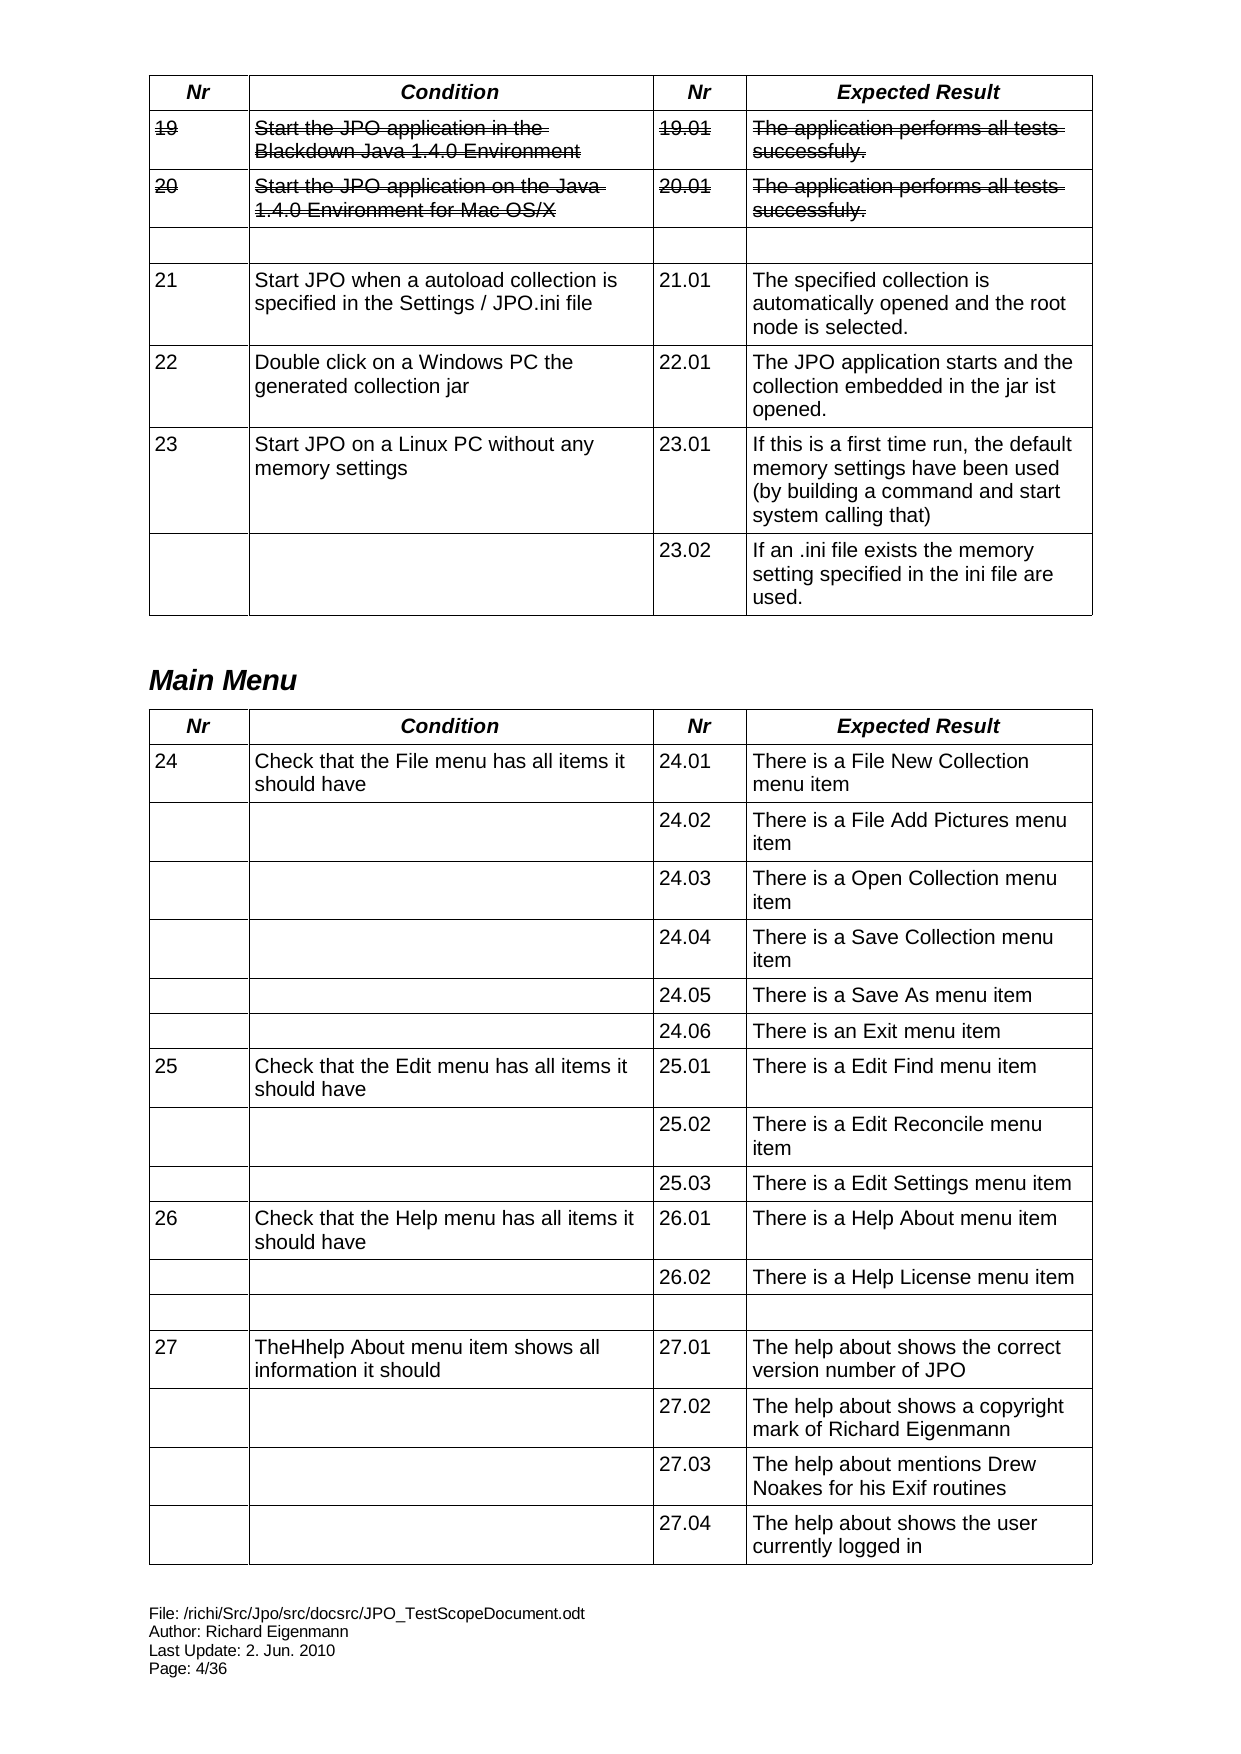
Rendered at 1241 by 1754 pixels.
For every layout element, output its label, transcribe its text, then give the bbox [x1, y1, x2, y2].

table_header Nr [150, 76, 248, 110]
table_cell 21 [150, 264, 248, 345]
table_cell 20.01 [654, 170, 746, 227]
table_cell [150, 1260, 248, 1294]
table_cell There is a Help License menu item [747, 1260, 1092, 1294]
table_cell [150, 1295, 248, 1330]
table_cell 22 [150, 346, 248, 427]
table_cell 27 [150, 1331, 248, 1388]
table_cell The JPO application starts and the collection embedded in the jar ist opened. [747, 346, 1092, 427]
table_cell [250, 979, 653, 1013]
table_cell Check that the Edit menu has all items it should have [250, 1049, 653, 1107]
table_header Expected Result [747, 76, 1092, 110]
table_header Condition [250, 710, 653, 744]
table_cell 23 [150, 428, 248, 533]
table_cell [150, 1389, 248, 1447]
table_cell 26.01 [654, 1202, 746, 1259]
table_header Nr [654, 76, 746, 110]
table_cell [150, 1014, 248, 1048]
table_cell If an .ini file exists the memory setting specified in the ini file are used. [747, 534, 1092, 615]
table_cell 24.02 [654, 803, 746, 861]
table_cell 24.05 [654, 979, 746, 1013]
table_cell The specified collection is automatically opened and the root node is selected. [747, 264, 1092, 345]
table_cell 25.02 [654, 1108, 746, 1166]
table_cell Check that the Help menu has all items it should have [250, 1202, 653, 1259]
table_cell [250, 228, 653, 263]
table_cell [150, 920, 248, 978]
table_cell 23.01 [654, 428, 746, 533]
table_cell [250, 1389, 653, 1447]
table_cell [250, 534, 653, 615]
table_cell [150, 803, 248, 861]
table_cell 24.06 [654, 1014, 746, 1048]
table_cell TheHhelp About menu item shows all information it should [250, 1331, 653, 1388]
table_cell There is a Edit Settings menu item [747, 1167, 1092, 1201]
table_cell There is a Edit Find menu item [747, 1049, 1092, 1107]
table_cell 23.02 [654, 534, 746, 615]
table_cell [150, 862, 248, 919]
table_cell There is a Save As menu item [747, 979, 1092, 1013]
table_cell There is a File Add Pictures menu item [747, 803, 1092, 861]
table_cell 24.03 [654, 862, 746, 919]
table_cell There is a File New Collection menu item [747, 745, 1092, 802]
table_cell [250, 1295, 653, 1330]
table_header Nr [654, 710, 746, 744]
table_cell 24 [150, 745, 248, 802]
table_cell [150, 1108, 248, 1166]
table_cell [150, 1506, 248, 1564]
table_cell 19.01 [654, 111, 746, 169]
table_cell There is an Exit menu item [747, 1014, 1092, 1048]
table_cell 27.04 [654, 1506, 746, 1564]
table_cell [250, 803, 653, 861]
table_cell Check that the File menu has all items it should have [250, 745, 653, 802]
table_cell The application performs all tests successfuly. [747, 170, 1092, 227]
table_cell [250, 862, 653, 919]
table_cell There is a Save Collection menu item [747, 920, 1092, 978]
table_cell [654, 1295, 746, 1330]
table_cell The help about shows the correct version number of JPO [747, 1331, 1092, 1388]
table_cell [654, 228, 746, 263]
table_cell [747, 1295, 1092, 1330]
table_cell 24.01 [654, 745, 746, 802]
table_cell 26 [150, 1202, 248, 1259]
table_header Nr [150, 710, 248, 744]
table_cell 22.01 [654, 346, 746, 427]
table_cell [250, 1167, 653, 1201]
table_header Expected Result [747, 710, 1092, 744]
table_cell 27.02 [654, 1389, 746, 1447]
table_cell Double click on a Windows PC the generated collection jar [250, 346, 653, 427]
table_cell The help about shows a copyright mark of Richard Eigenmann [747, 1389, 1092, 1447]
table_cell 25.03 [654, 1167, 746, 1201]
table_cell [747, 228, 1092, 263]
table_cell There is a Open Collection menu item [747, 862, 1092, 919]
table_cell [150, 1167, 248, 1201]
table_cell If this is a first time run, the default memory settings have been used (by building a command and start system calling that) [747, 428, 1092, 533]
table_cell 24.04 [654, 920, 746, 978]
table_cell [250, 1108, 653, 1166]
table_cell [150, 1448, 248, 1505]
table_cell [250, 1260, 653, 1294]
table_cell [150, 979, 248, 1013]
table_cell [250, 1506, 653, 1564]
table_cell Start JPO on a Linux PC without any memory settings [250, 428, 653, 533]
table_cell Start JPO when a autoload collection is specified in the Settings / JPO.ini file [250, 264, 653, 345]
table_cell There is a Help About menu item [747, 1202, 1092, 1259]
table_cell Start the JPO application in the Blackdown Java 1.4.0 Environment [250, 111, 653, 169]
table_cell Start the JPO application on the Java 1.4.0 Environment for Mac OS/X [250, 170, 653, 227]
table_cell 27.01 [654, 1331, 746, 1388]
table_cell 21.01 [654, 264, 746, 345]
table_cell 27.03 [654, 1448, 746, 1505]
table_cell The help about shows the user currently logged in [747, 1506, 1092, 1564]
table_cell The help about mentions Drew Noakes for his Exif routines [747, 1448, 1092, 1505]
table_cell 25 [150, 1049, 248, 1107]
table_cell [250, 1448, 653, 1505]
table_cell The application performs all tests successfuly. [747, 111, 1092, 169]
table_cell [250, 1014, 653, 1048]
table_cell 26.02 [654, 1260, 746, 1294]
subtitle Main Menu [148, 663, 1092, 696]
table_cell 20 [150, 170, 248, 227]
table_cell [150, 534, 248, 615]
table_cell 25.01 [654, 1049, 746, 1107]
table_cell [250, 920, 653, 978]
table_cell [150, 228, 248, 263]
table_cell 19 [150, 111, 248, 169]
table_cell There is a Edit Reconcile menu item [747, 1108, 1092, 1166]
table_header Condition [250, 76, 653, 110]
